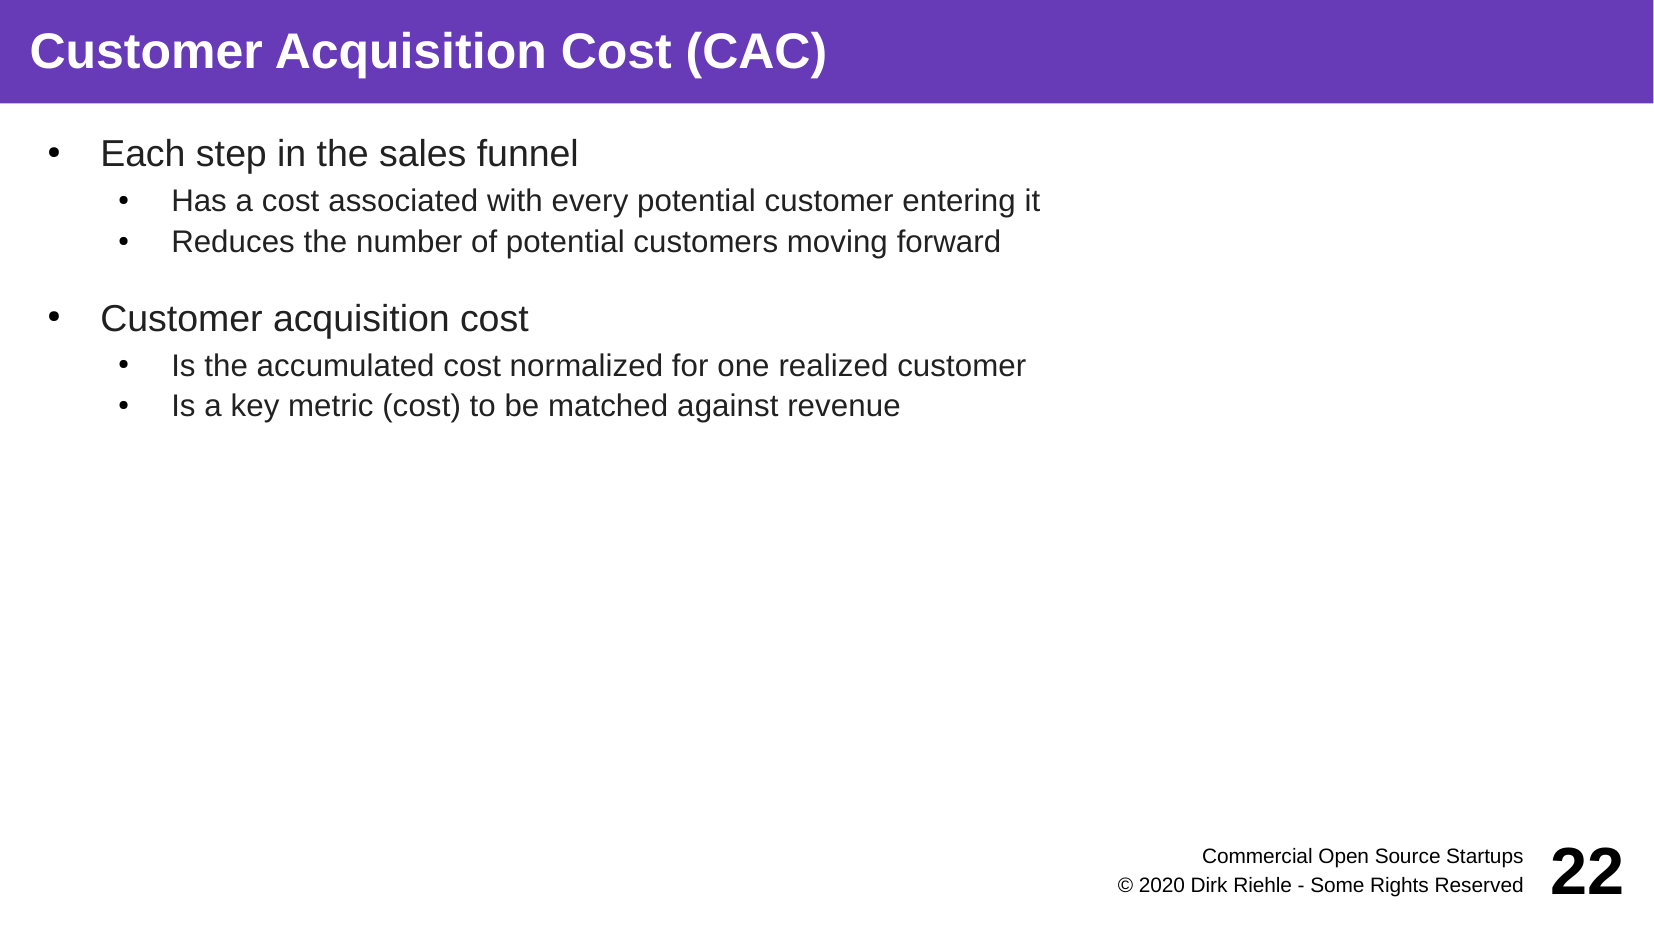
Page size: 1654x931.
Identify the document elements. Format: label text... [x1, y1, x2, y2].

list Each step in the sales funnel Has a cost associated with every potential customer entering it Reduces the number of potential customers moving forward Customer acquisition cost Is the accumulated cost normalized for one realized customer Is a key metric (cost) to be matched against revenue [29, 132, 1625, 813]
title Customer Acquisition Cost (CAC) [0, 0, 1654, 104]
